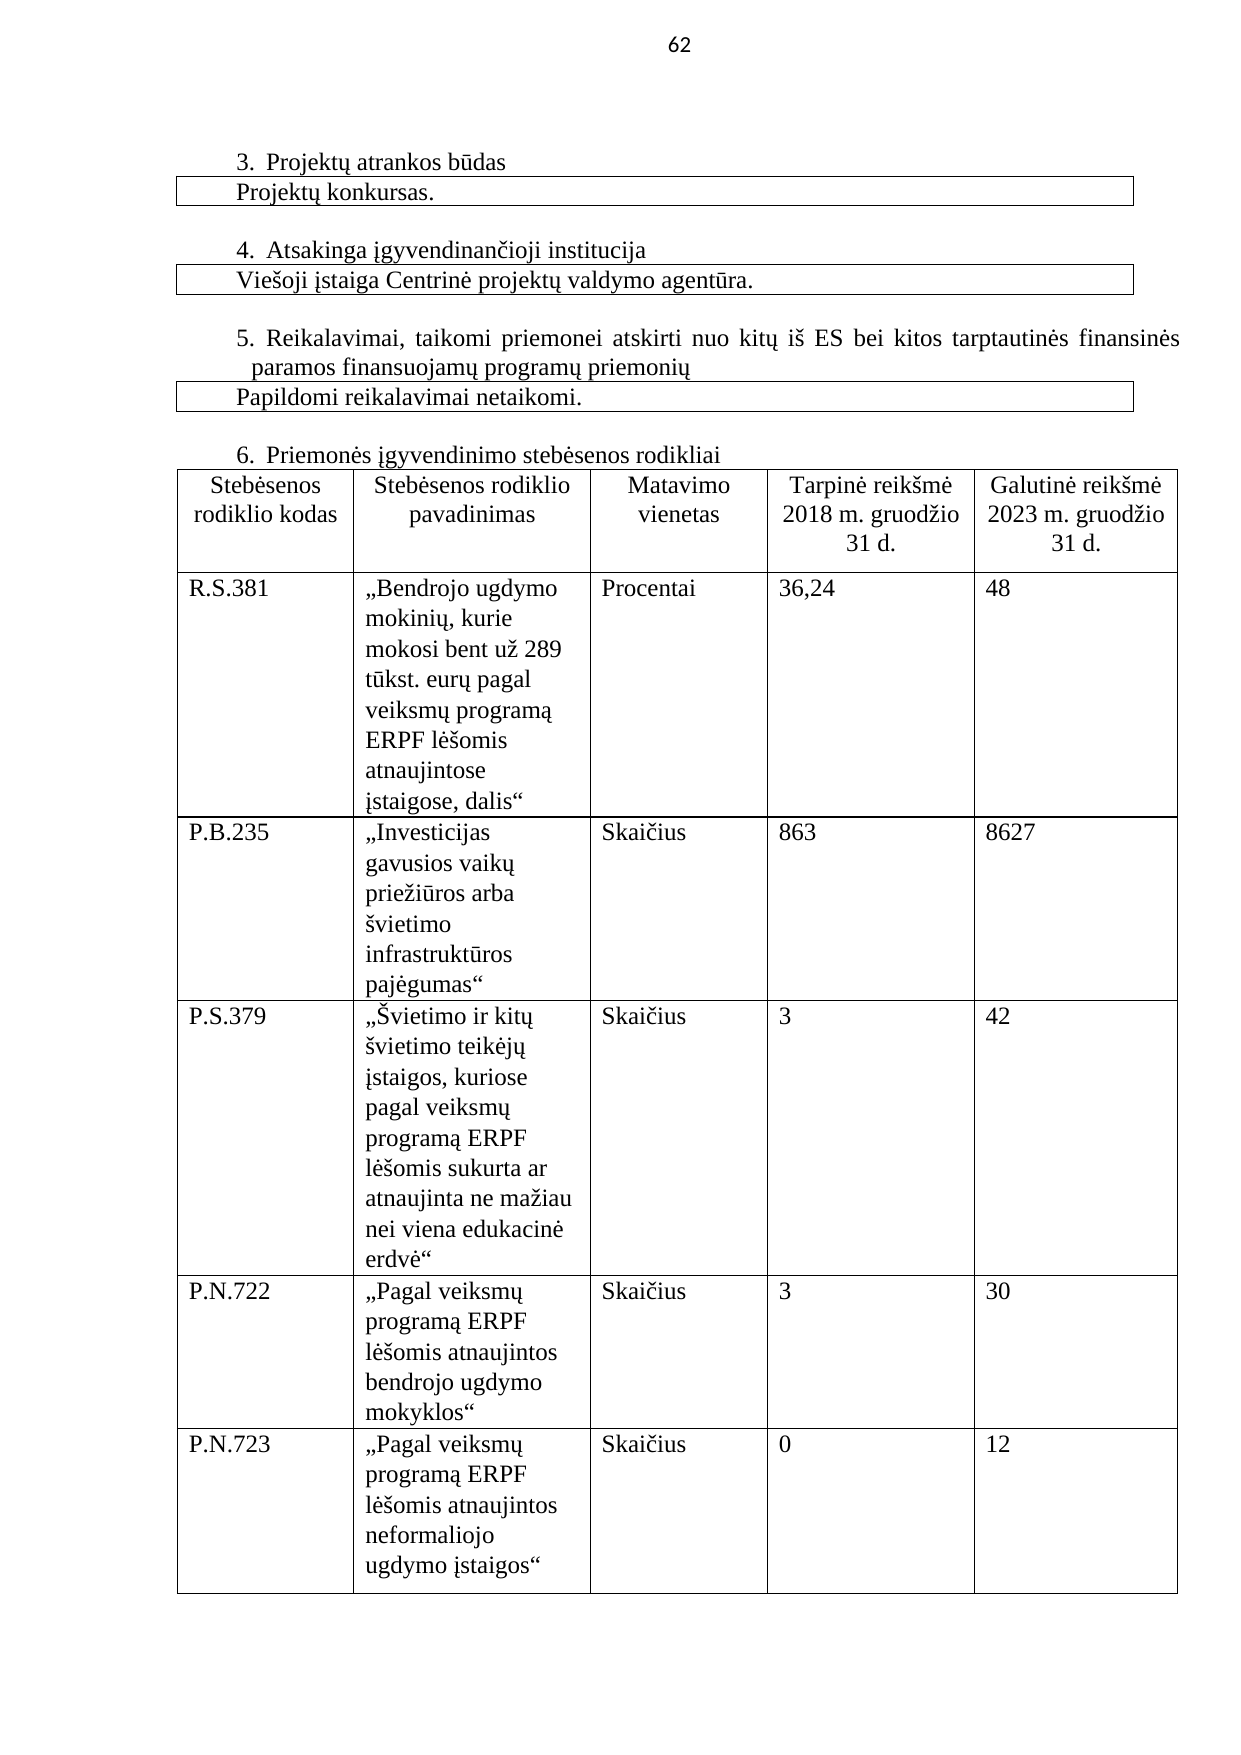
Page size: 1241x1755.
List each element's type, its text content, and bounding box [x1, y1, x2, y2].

table_cell P.B.235 [178, 818, 353, 1000]
table_header Projektų konkursas. [177, 177, 1133, 205]
table_cell 0 [768, 1429, 974, 1592]
table_cell 36,24 [768, 573, 974, 816]
table_cell P.N.722 [178, 1276, 353, 1428]
table_cell Skaičius [591, 1001, 767, 1275]
table_cell „Investicijas gavusios vaikų priežiūros arba švietimo infrastruktūros pajėgumas“ [354, 818, 590, 1000]
table_cell R.S.381 [178, 573, 353, 816]
table_cell „Švietimo ir kitų švietimo teikėjų įstaigos, kuriose pagal veiksmų programą ERPF lėšomis sukurta ar atnaujinta ne mažiau nei viena edukacinė erdvė“ [354, 1001, 590, 1275]
table_cell P.N.723 [178, 1429, 353, 1592]
text 5. Reikalavimai, taikomi priemonei atskirti nuo kitų iš ES bei kitos tarptautinės finansinės paramos finansuojamų programų priemonių [236, 323, 1181, 381]
table_header Matavimo vienetas [591, 470, 767, 572]
table_header Galutinė reikšmė 2023 m. gruodžio 31 d. [975, 470, 1177, 572]
table_cell Procentai [591, 573, 767, 816]
table_cell 3 [768, 1001, 974, 1275]
table_header Stebėsenos rodiklio pavadinimas [354, 470, 590, 572]
text 3. Projektų atrankos būdas [236, 147, 1181, 176]
table_cell 30 [975, 1276, 1177, 1428]
table_cell 12 [975, 1429, 1177, 1592]
table_cell P.S.379 [178, 1001, 353, 1275]
table_header Papildomi reikalavimai netaikomi. [177, 382, 1133, 411]
table_cell Skaičius [591, 1276, 767, 1428]
table_cell Skaičius [591, 1429, 767, 1592]
table_cell 3 [768, 1276, 974, 1428]
table_cell „Bendrojo ugdymo mokinių, kurie mokosi bent už 289 tūkst. eurų pagal veiksmų programą ERPF lėšomis atnaujintose įstaigose, dalis“ [354, 573, 590, 816]
table_cell 8627 [975, 818, 1177, 1000]
text 4. Atsakinga įgyvendinančioji institucija [236, 235, 1181, 264]
table_cell 863 [768, 818, 974, 1000]
table_cell „Pagal veiksmų programą ERPF lėšomis atnaujintos bendrojo ugdymo mokyklos“ [354, 1276, 590, 1428]
table_header Stebėsenos rodiklio kodas [178, 470, 353, 572]
text 6. Priemonės įgyvendinimo stebėsenos rodikliai [177, 441, 1181, 469]
table_header Viešoji įstaiga Centrinė projektų valdymo agentūra. [177, 265, 1133, 294]
table_header Tarpinė reikšmė 2018 m. gruodžio 31 d. [768, 470, 974, 572]
table_cell 42 [975, 1001, 1177, 1275]
table_cell Skaičius [591, 818, 767, 1000]
table_cell 48 [975, 573, 1177, 816]
table_cell „Pagal veiksmų programą ERPF lėšomis atnaujintos neformaliojo ugdymo įstaigos“ [354, 1429, 590, 1592]
